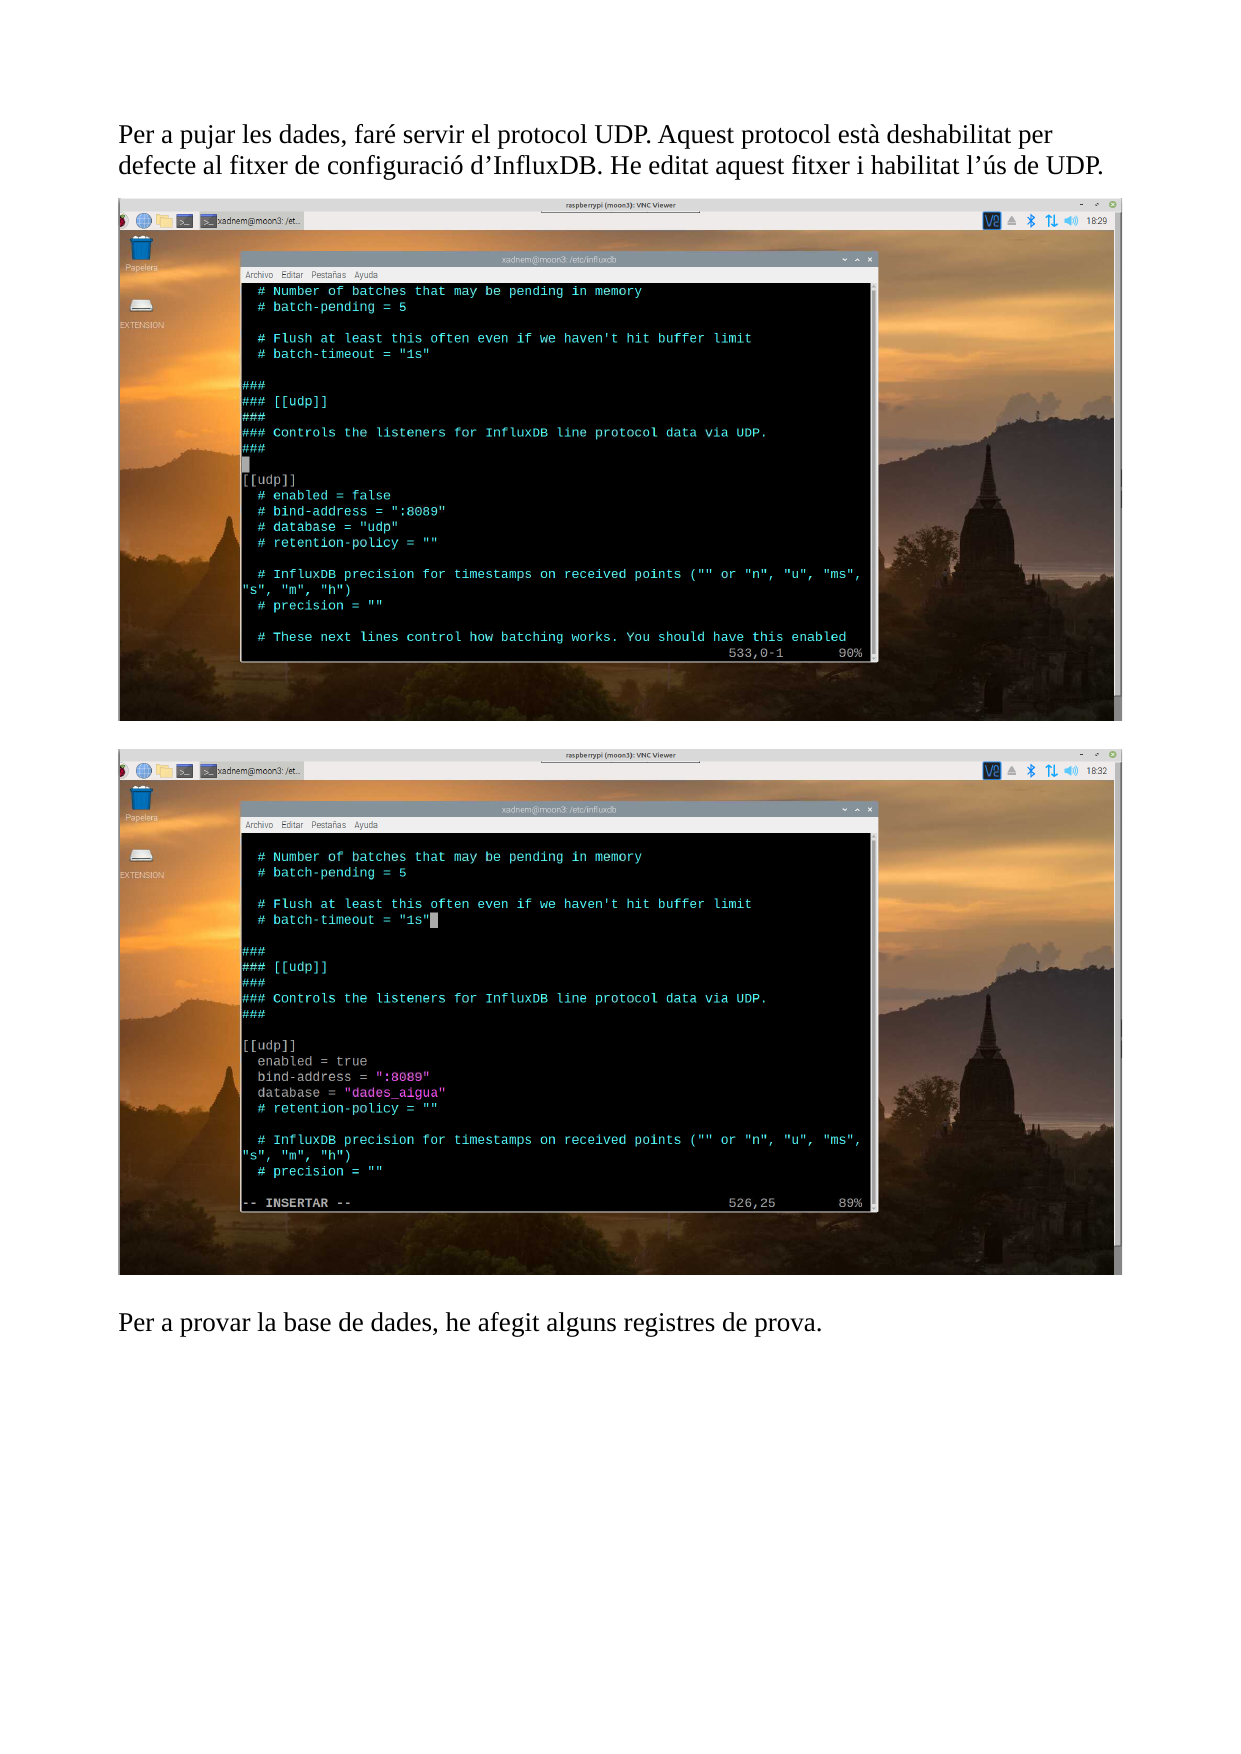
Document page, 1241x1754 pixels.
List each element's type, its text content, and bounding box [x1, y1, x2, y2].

text Per a pujar les dades, faré servir el protocol UDP. Aquest protocol està deshabilitat per defecte al fitxer de configuració d’InfluxDB. He editat aquest fitxer i habilitat l’ús de UDP. [118, 118, 1122, 180]
text Per a provar la base de dades, he afegit alguns registres de prova. [118, 1306, 1122, 1337]
picture [118, 749, 1123, 1275]
picture [118, 198, 1123, 721]
